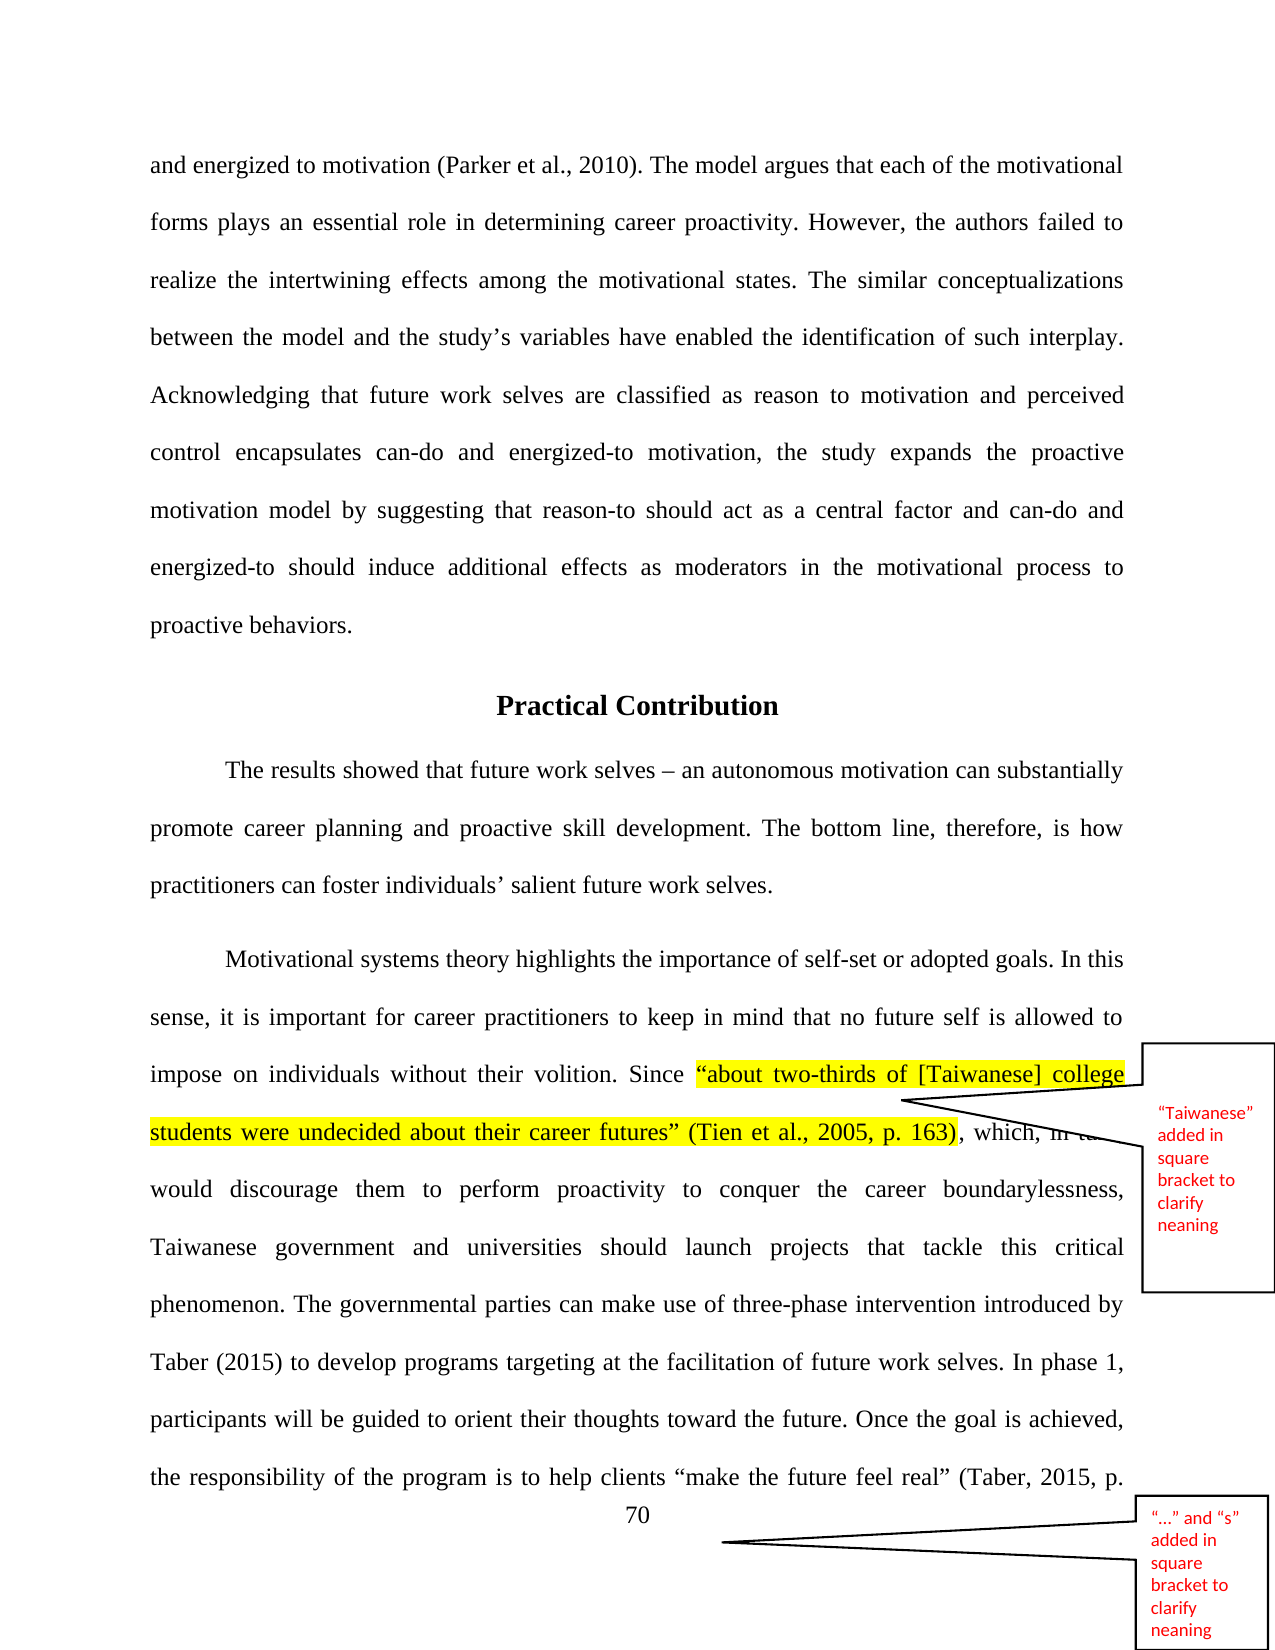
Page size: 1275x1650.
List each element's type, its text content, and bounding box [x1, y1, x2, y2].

text and energized to motivation (Parker et al., 2010). The model argues that each of the motivational forms plays an essential role in determining career proactivity. However, the authors failed to realize the intertwining effects among the motivational states. The similar conceptualizations between the model and the study’s variables have enabled the identification of such interplay. Acknowledging that future work selves are classified as reason to motivation and perceived control encapsulates can-do and energized-to motivation, the study expands the proactive motivation model by suggesting that reason-to should act as a central factor and can-do and energized-to should induce additional effects as moderators in the motivational process to proactive behaviors. [150, 150, 1125, 639]
text Motivational systems theory highlights the importance of self-set or adopted goals. In this sense, it is important for career practitioners to keep in mind that no future self is allowed to impose on individuals without their volition. Since “about two-thirds of [Taiwanese] college students were undecided about their career futures” (Tien et al., 2005, p. 163), which, in turn, would discourage them to perform proactivity to conquer the career boundarylessness, Taiwanese government and universities should launch projects that tackle this critical phenomenon. The governmental parties can make use of three-phase intervention introduced by Taber (2015) to develop programs targeting at the facilitation of future work selves. In phase 1, participants will be guided to orient their thoughts toward the future. Once the goal is achieved, the responsibility of the program is to help clients “make the future feel real” (Taber, 2015, p. [150, 944, 1125, 1491]
text The results showed that future work selves – an autonomous motivation can substantially promote career planning and proactive skill development. The bottom line, therefore, is how practitioners can foster individuals’ salient future work selves. [150, 755, 1125, 899]
subtitle Practical Contribution [150, 688, 1125, 722]
